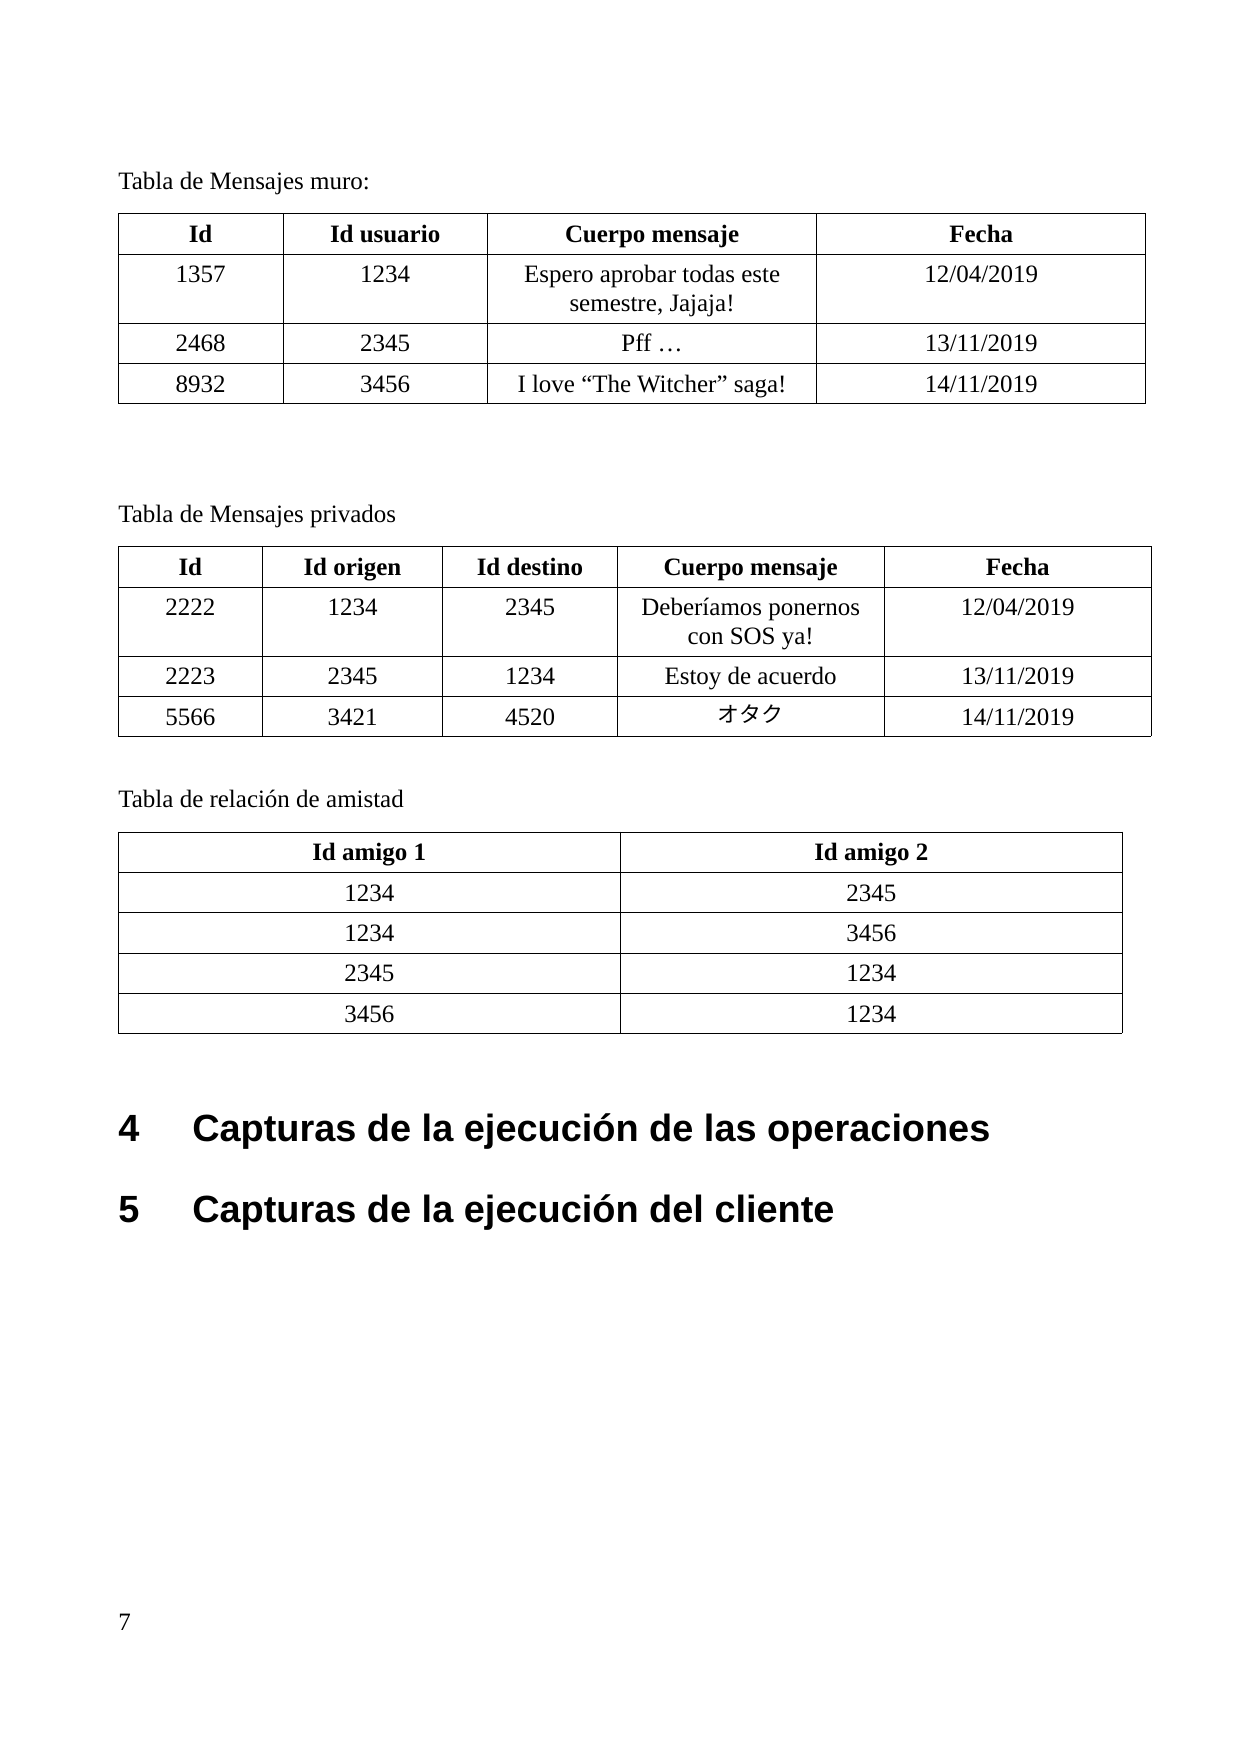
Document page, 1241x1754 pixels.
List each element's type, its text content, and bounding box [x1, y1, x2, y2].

table_cell 1357 [119, 255, 283, 323]
table_cell 13/11/2019 [817, 324, 1145, 363]
text Tabla de relación de amistad [118, 784, 1122, 813]
table_header Id origen [263, 547, 442, 587]
table_header Cuerpo mensaje [618, 547, 884, 587]
table_header Id usuario [284, 214, 487, 254]
table_header Id [119, 547, 262, 587]
table_cell 2345 [443, 588, 617, 656]
table_cell 12/04/2019 [885, 588, 1151, 656]
table_cell 2468 [119, 324, 283, 363]
table_header Id [119, 214, 283, 254]
table_header Cuerpo mensaje [488, 214, 816, 254]
table_cell 1234 [119, 913, 620, 952]
table_cell Espero aprobar todas este semestre, Jajaja! [488, 255, 816, 323]
table_cell 2345 [119, 954, 620, 993]
table_header Id destino [443, 547, 617, 587]
table_cell 3456 [119, 994, 620, 1033]
text Tabla de Mensajes muro: [118, 166, 1122, 194]
table_cell 5566 [119, 697, 262, 736]
table_cell 2222 [119, 588, 262, 656]
table_cell Pff … [488, 324, 816, 363]
table_cell 12/04/2019 [817, 255, 1145, 323]
table_cell 13/11/2019 [885, 657, 1151, 696]
table_header Fecha [885, 547, 1151, 587]
table_cell 3456 [621, 913, 1122, 952]
table_cell Estoy de acuerdo [618, 657, 884, 696]
table_cell 2345 [284, 324, 487, 363]
table_header Id amigo 1 [119, 833, 620, 872]
table_header Id amigo 2 [621, 833, 1122, 872]
table_cell 3456 [284, 364, 487, 403]
table_cell 1234 [263, 588, 442, 656]
table_cell Deberíamos ponernos con SOS ya! [618, 588, 884, 656]
table_cell 1234 [284, 255, 487, 323]
text Tabla de Mensajes privados [118, 499, 1122, 527]
table_cell I love “The Witcher” saga! [488, 364, 816, 403]
table_cell 1234 [621, 954, 1122, 993]
table_cell 8932 [119, 364, 283, 403]
table_cell 3421 [263, 697, 442, 736]
table_cell 2345 [263, 657, 442, 696]
table_cell 2345 [621, 873, 1122, 912]
table_cell オタク [618, 697, 884, 736]
table_cell 4520 [443, 697, 617, 736]
table_cell 1234 [621, 994, 1122, 1033]
subtitle Capturas de la ejecución del cliente [118, 1187, 1122, 1231]
table_cell 1234 [443, 657, 617, 696]
subtitle Capturas de la ejecución de las operaciones [118, 1106, 1122, 1149]
table_cell 14/11/2019 [885, 697, 1151, 736]
table_cell 1234 [119, 873, 620, 912]
table_cell 2223 [119, 657, 262, 696]
table_header Fecha [817, 214, 1145, 254]
table_cell 14/11/2019 [817, 364, 1145, 403]
